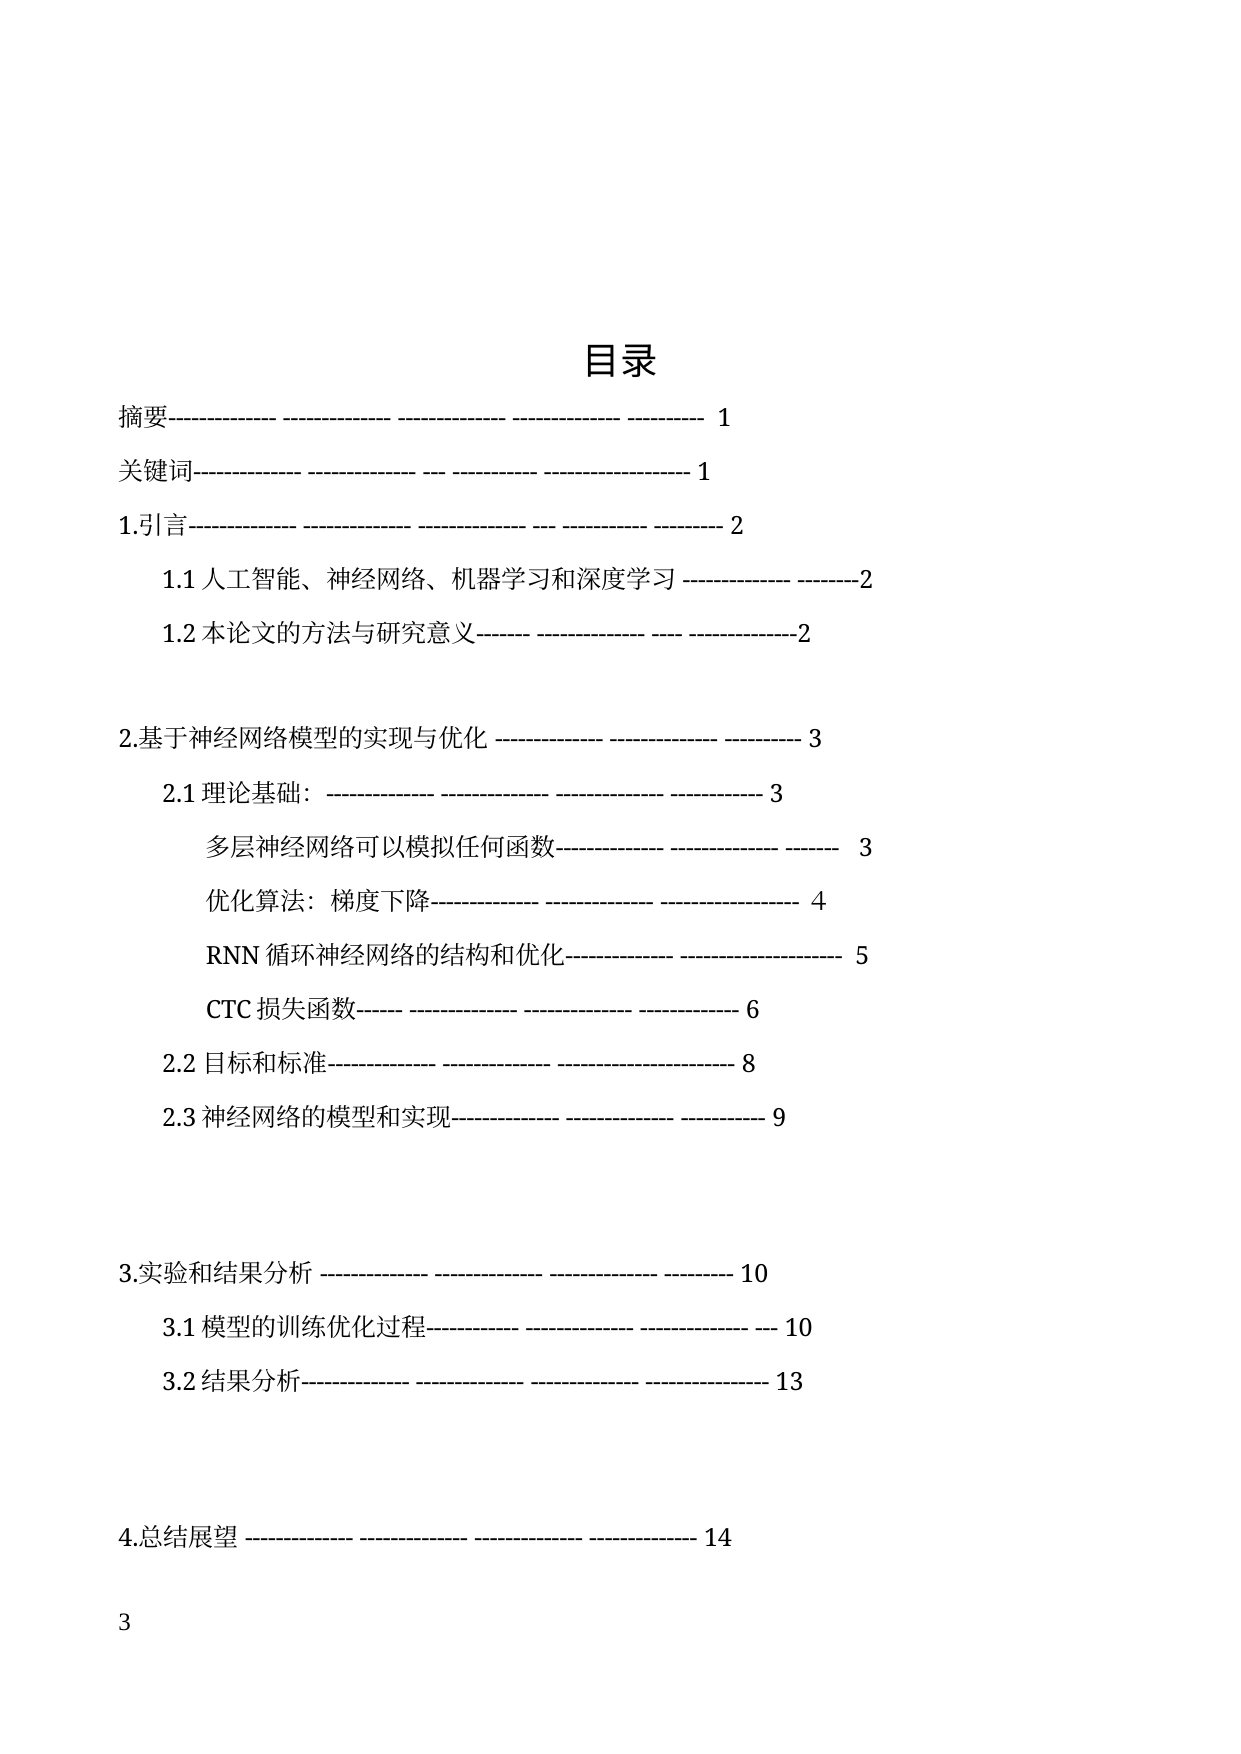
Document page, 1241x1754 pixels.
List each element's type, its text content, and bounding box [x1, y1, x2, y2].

text 2.2 目标和标准-------------- -------------- ----------------------- 8 [118, 1043, 1122, 1079]
text 1.1人工智能、神经网络、机器学习和深度学习 -------------- --------2 [118, 560, 1122, 596]
text 4.总结展望 -------------- -------------- -------------- -------------- 14 [118, 1518, 1122, 1554]
text RNN循环神经网络的结构和优化-------------- --------------------- 5 [118, 935, 1122, 971]
text 多层神经网络可以模拟任何函数-------------- -------------- ------- 3 [118, 827, 1122, 863]
text 优化算法：梯度下降-------------- -------------- ------------------ ４ [118, 881, 1122, 917]
text 1.2本论文的方法与研究意义------- -------------- ---- --------------2 [118, 614, 1122, 650]
text 1.引言-------------- -------------- -------------- --- ----------- --------- 2 [118, 506, 1122, 542]
text 关键词-------------- -------------- --- ----------- ------------------- 1 [118, 452, 1122, 488]
text 3.1模型的训练优化过程------------ -------------- -------------- --- 10 [118, 1308, 1122, 1344]
text 3.2结果分析-------------- -------------- -------------- ---------------- 13 [118, 1362, 1122, 1398]
text 摘要-------------- -------------- -------------- -------------- ---------- 1 [118, 398, 1122, 434]
subtitle 目录 [118, 331, 1122, 385]
text 2.3神经网络的模型和实现-------------- -------------- ----------- 9 [118, 1098, 1122, 1134]
text CTC损失函数------ -------------- -------------- ------------- 6 [118, 989, 1122, 1026]
text 2.基于神经网络模型的实现与优化 -------------- -------------- ---------- 3 [118, 719, 1122, 755]
text 3.实验和结果分析 -------------- -------------- -------------- --------- 10 [118, 1254, 1122, 1290]
text 2.1理论基础：-------------- -------------- -------------- ------------ 3 [118, 773, 1122, 809]
